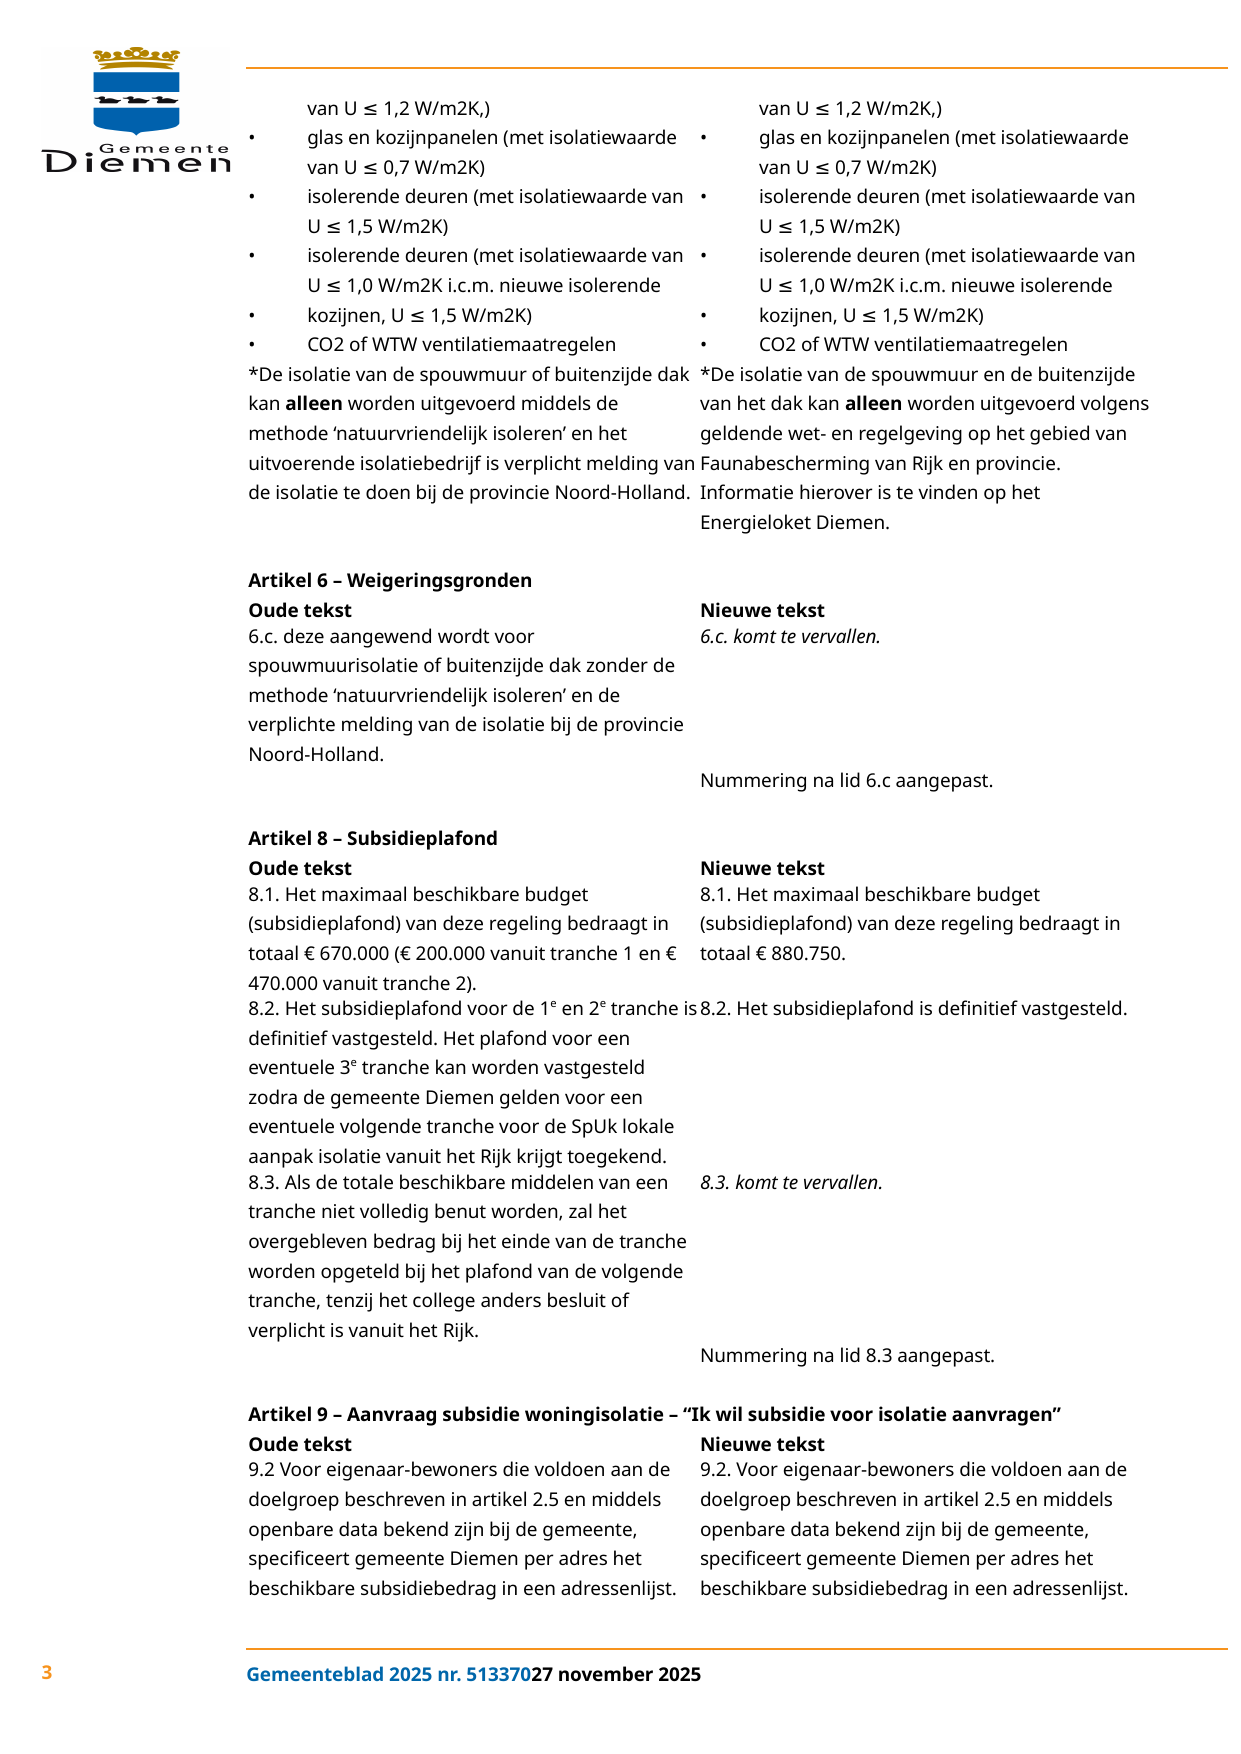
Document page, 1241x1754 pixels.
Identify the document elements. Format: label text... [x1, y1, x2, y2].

table_cell 8.3. komt te vervallen. [700, 1169, 1152, 1343]
table_cell [248, 1343, 700, 1368]
table_cell 8.3. Als de totale beschikbare middelen van een tranche niet volledig benut worden, zal het overgebleven bedrag bij het einde van de tranche worden opgeteld bij het plafond van de volgende tranche, tenzij het college anders besluit of verplicht is vanuit het Rijk. [248, 1169, 700, 1343]
table_header Oude tekst [248, 597, 700, 623]
table_header Nieuwe tekst [700, 597, 1152, 623]
table_cell Nummering na lid 6.c aangepast. [700, 767, 1152, 793]
picture [41, 47, 231, 172]
table_header Nieuwe tekst [700, 855, 1152, 881]
text Artikel 9 – Aanvraag subsidie woningisolatie – “Ik wil subsidie voor isolatie aanvragen” [248, 1401, 1152, 1427]
table_cell 8.2. Het subsidieplafond is definitief vastgesteld. [700, 995, 1152, 1169]
table_cell 6.c. deze aangewend wordt voor spouwmuurisolatie of buitenzijde dak zonder de methode ‘natuurvriendelijk isoleren’ en de verplichte melding van de isolatie bij de provincie Noord-Holland. [248, 623, 700, 767]
table_cell [248, 767, 700, 793]
table_cell Nummering na lid 8.3 aangepast. [700, 1343, 1152, 1368]
table_cell 9.2. Voor eigenaar-bewoners die voldoen aan de doelgroep beschreven in artikel 2.5 en middels openbare data bekend zijn bij de gemeente, specificeert gemeente Diemen per adres het beschikbare subsidiebedrag in een adressenlijst. [700, 1457, 1152, 1601]
table_cell 9.2 Voor eigenaar-bewoners die voldoen aan de doelgroep beschreven in artikel 2.5 en middels openbare data bekend zijn bij de gemeente, specificeert gemeente Diemen per adres het beschikbare subsidiebedrag in een adressenlijst. [248, 1457, 700, 1601]
table_header Oude tekst [248, 1431, 700, 1457]
table_header Nieuwe tekst [700, 1431, 1152, 1457]
table_header Oude tekst [248, 855, 700, 881]
table_cell 6.c. komt te vervallen. [700, 623, 1152, 767]
text Artikel 8 – Subsidieplafond [248, 826, 1152, 851]
table_cell van U ≤ 1,2 W/m2K,) glas en kozijnpanelen (met isolatiewaarde van U ≤ 0,7 W/m2K) isolerende deuren (met isolatiewaarde van U ≤ 1,5 W/m2K) isolerende deuren (met isolatiewaarde van U ≤ 1,0 W/m2K i.c.m. nieuwe isolerende kozijnen, U ≤ 1,5 W/m2K) CO2 of WTW ventilatiemaatregelen *De isolatie van de spouwmuur en de buitenzijde van het dak kan alleen worden uitgevoerd volgens geldende wet- en regelgeving op het gebied van Faunabescherming van Rijk en provincie. Informatie hierover is te vinden op het Energieloket Diemen. [700, 95, 1152, 535]
table_cell 8.1. Het maximaal beschikbare budget (subsidieplafond) van deze regeling bedraagt in totaal € 670.000 (€ 200.000 vanuit tranche 1 en € 470.000 vanuit tranche 2). [248, 881, 700, 995]
table_cell van U ≤ 1,2 W/m2K,) glas en kozijnpanelen (met isolatiewaarde van U ≤ 0,7 W/m2K) isolerende deuren (met isolatiewaarde van U ≤ 1,5 W/m2K) isolerende deuren (met isolatiewaarde van U ≤ 1,0 W/m2K i.c.m. nieuwe isolerende kozijnen, U ≤ 1,5 W/m2K) CO2 of WTW ventilatiemaatregelen *De isolatie van de spouwmuur of buitenzijde dak kan alleen worden uitgevoerd middels de methode ‘natuurvriendelijk isoleren’ en het uitvoerende isolatiebedrijf is verplicht melding van de isolatie te doen bij de provincie Noord-Holland. [248, 95, 700, 535]
table_cell 8.2. Het subsidieplafond voor de 1e en 2e tranche is definitief vastgesteld. Het plafond voor een eventuele 3e tranche kan worden vastgesteld zodra de gemeente Diemen gelden voor een eventuele volgende tranche voor de SpUk lokale aanpak isolatie vanuit het Rijk krijgt toegekend. [248, 995, 700, 1169]
table_cell 8.1. Het maximaal beschikbare budget (subsidieplafond) van deze regeling bedraagt in totaal € 880.750. [700, 881, 1152, 995]
text Artikel 6 – Weigeringsgronden [248, 567, 1152, 593]
